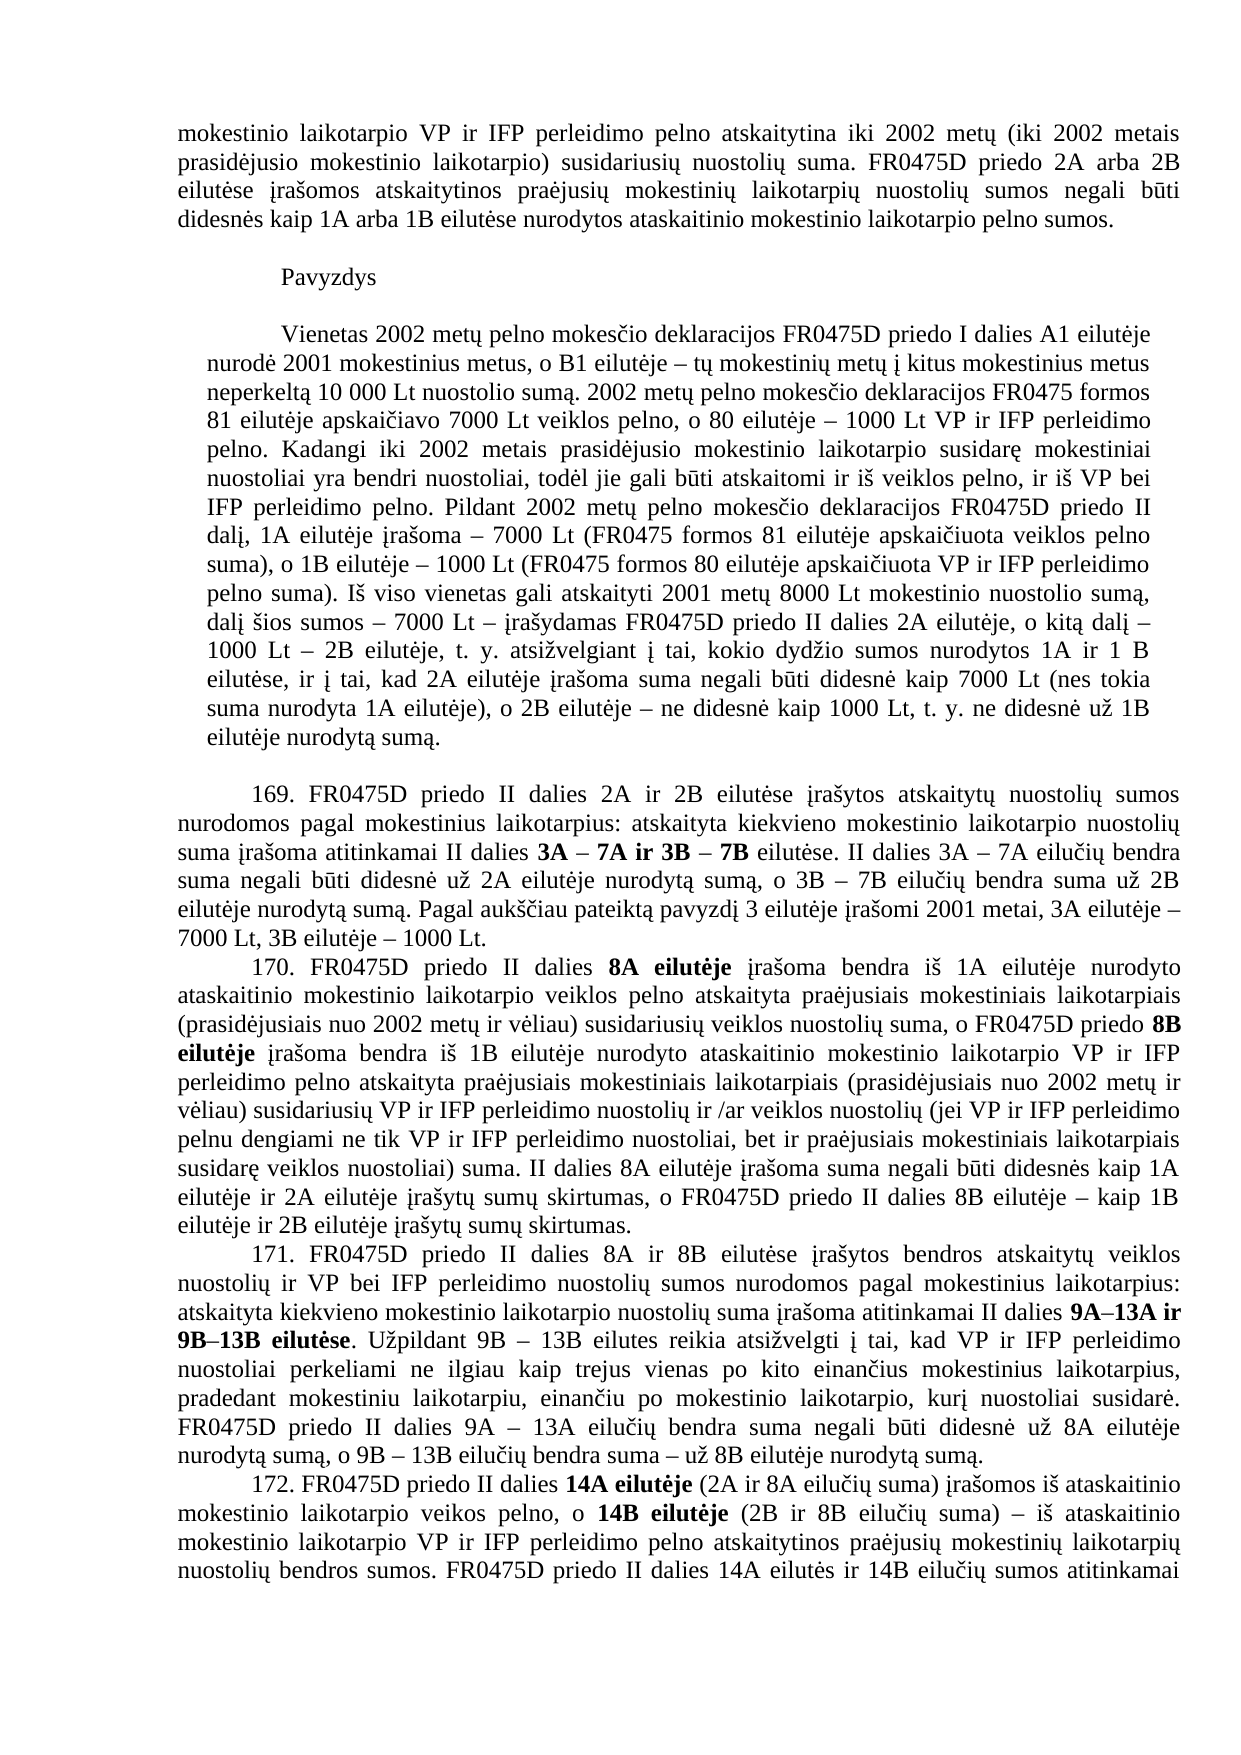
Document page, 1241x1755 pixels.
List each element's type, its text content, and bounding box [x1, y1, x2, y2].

text mokestinio laikotarpio VP ir IFP perleidimo pelno atskaitytina iki 2002 metų (iki 2002 metais prasidėjusio mokestinio laikotarpio) susidariusių nuostolių suma. FR0475D priedo 2A arba 2B eilutėse įrašomos atskaitytinos praėjusių mokestinių laikotarpių nuostolių sumos negali būti didesnės kaip 1A arba 1B eilutėse nurodytos ataskaitinio mokestinio laikotarpio pelno sumos. [177, 118, 1181, 233]
text 169. FR0475D priedo II dalies 2A ir 2B eilutėse įrašytos atskaitytų nuostolių sumos nurodomos pagal mokestinius laikotarpius: atskaityta kiekvieno mokestinio laikotarpio nuostolių suma įrašoma atitinkamai II dalies 3A – 7A ir 3B – 7B eilutėse. II dalies 3A – 7A eilučių bendra suma negali būti didesnė už 2A eilutėje nurodytą sumą, o 3B – 7B eilučių bendra suma už 2B eilutėje nurodytą sumą. Pagal aukščiau pateiktą pavyzdį 3 eilutėje įrašomi 2001 metai, 3A eilutėje –7000 Lt, 3B eilutėje – 1000 Lt. [177, 779, 1181, 952]
text 170. FR0475D priedo II dalies 8A eilutėje įrašoma bendra iš 1A eilutėje nurodyto ataskaitinio mokestinio laikotarpio veiklos pelno atskaityta praėjusiais mokestiniais laikotarpiais (prasidėjusiais nuo 2002 metų ir vėliau) susidariusių veiklos nuostolių suma, o FR0475D priedo 8B eilutėje įrašoma bendra iš 1B eilutėje nurodyto ataskaitinio mokestinio laikotarpio VP ir IFP perleidimo pelno atskaityta praėjusiais mokestiniais laikotarpiais (prasidėjusiais nuo 2002 metų ir vėliau) susidariusių VP ir IFP perleidimo nuostolių ir /ar veiklos nuostolių (jei VP ir IFP perleidimo pelnu dengiami ne tik VP ir IFP perleidimo nuostoliai, bet ir praėjusiais mokestiniais laikotarpiais susidarę veiklos nuostoliai) suma. II dalies 8A eilutėje įrašoma suma negali būti didesnės kaip 1A eilutėje ir 2A eilutėje įrašytų sumų skirtumas, o FR0475D priedo II dalies 8B eilutėje – kaip 1B eilutėje ir 2B eilutėje įrašytų sumų skirtumas. [177, 952, 1181, 1239]
text Vienetas 2002 metų pelno mokesčio deklaracijos FR0475D priedo I dalies A1 eilutėje nurodė 2001 mokestinius metus, o B1 eilutėje – tų mokestinių metų į kitus mokestinius metus neperkeltą 10 000 Lt nuostolio sumą. 2002 metų pelno mokesčio deklaracijos FR0475 formos 81 eilutėje apskaičiavo 7000 Lt veiklos pelno, o 80 eilutėje – 1000 Lt VP ir IFP perleidimo pelno. Kadangi iki 2002 metais prasidėjusio mokestinio laikotarpio susidarę mokestiniai nuostoliai yra bendri nuostoliai, todėl jie gali būti atskaitomi ir iš veiklos pelno, ir iš VP bei IFP perleidimo pelno. Pildant 2002 metų pelno mokesčio deklaracijos FR0475D priedo II dalį, 1A eilutėje įrašoma – 7000 Lt (FR0475 formos 81 eilutėje apskaičiuota veiklos pelno suma), o 1B eilutėje – 1000 Lt (FR0475 formos 80 eilutėje apskaičiuota VP ir IFP perleidimo pelno suma). Iš viso vienetas gali atskaityti 2001 metų 8000 Lt mokestinio nuostolio sumą, dalį šios sumos – 7000 Lt – įrašydamas FR0475D priedo II dalies 2A eilutėje, o kitą dalį –1000 Lt – 2B eilutėje, t. y. atsižvelgiant į tai, kokio dydžio sumos nurodytos 1A ir 1 B eilutėse, ir į tai, kad 2A eilutėje įrašoma suma negali būti didesnė kaip 7000 Lt (nes tokia suma nurodyta 1A eilutėje), o 2B eilutėje – ne didesnė kaip 1000 Lt, t. y. ne didesnė už 1B eilutėje nurodytą sumą. [207, 319, 1152, 751]
text 172. FR0475D priedo II dalies 14A eilutėje (2A ir 8A eilučių suma) įrašomos iš ataskaitinio mokestinio laikotarpio veikos pelno, o 14B eilutėje (2B ir 8B eilučių suma) – iš ataskaitinio mokestinio laikotarpio VP ir IFP perleidimo pelno atskaitytinos praėjusių mokestinių laikotarpių nuostolių bendros sumos. FR0475D priedo II dalies 14A eilutės ir 14B eilučių sumos atitinkamai [177, 1469, 1181, 1584]
text Pavyzdys [207, 262, 1152, 291]
text 171. FR0475D priedo II dalies 8A ir 8B eilutėse įrašytos bendros atskaitytų veiklos nuostolių ir VP bei IFP perleidimo nuostolių sumos nurodomos pagal mokestinius laikotarpius: atskaityta kiekvieno mokestinio laikotarpio nuostolių suma įrašoma atitinkamai II dalies 9A–13A ir 9B–13B eilutėse. Užpildant 9B – 13B eilutes reikia atsižvelgti į tai, kad VP ir IFP perleidimo nuostoliai perkeliami ne ilgiau kaip trejus vienas po kito einančius mokestinius laikotarpius, pradedant mokestiniu laikotarpiu, einančiu po mokestinio laikotarpio, kurį nuostoliai susidarė. FR0475D priedo II dalies 9A – 13A eilučių bendra suma negali būti didesnė už 8A eilutėje nurodytą sumą, o 9B – 13B eilučių bendra suma – už 8B eilutėje nurodytą sumą. [177, 1239, 1181, 1469]
